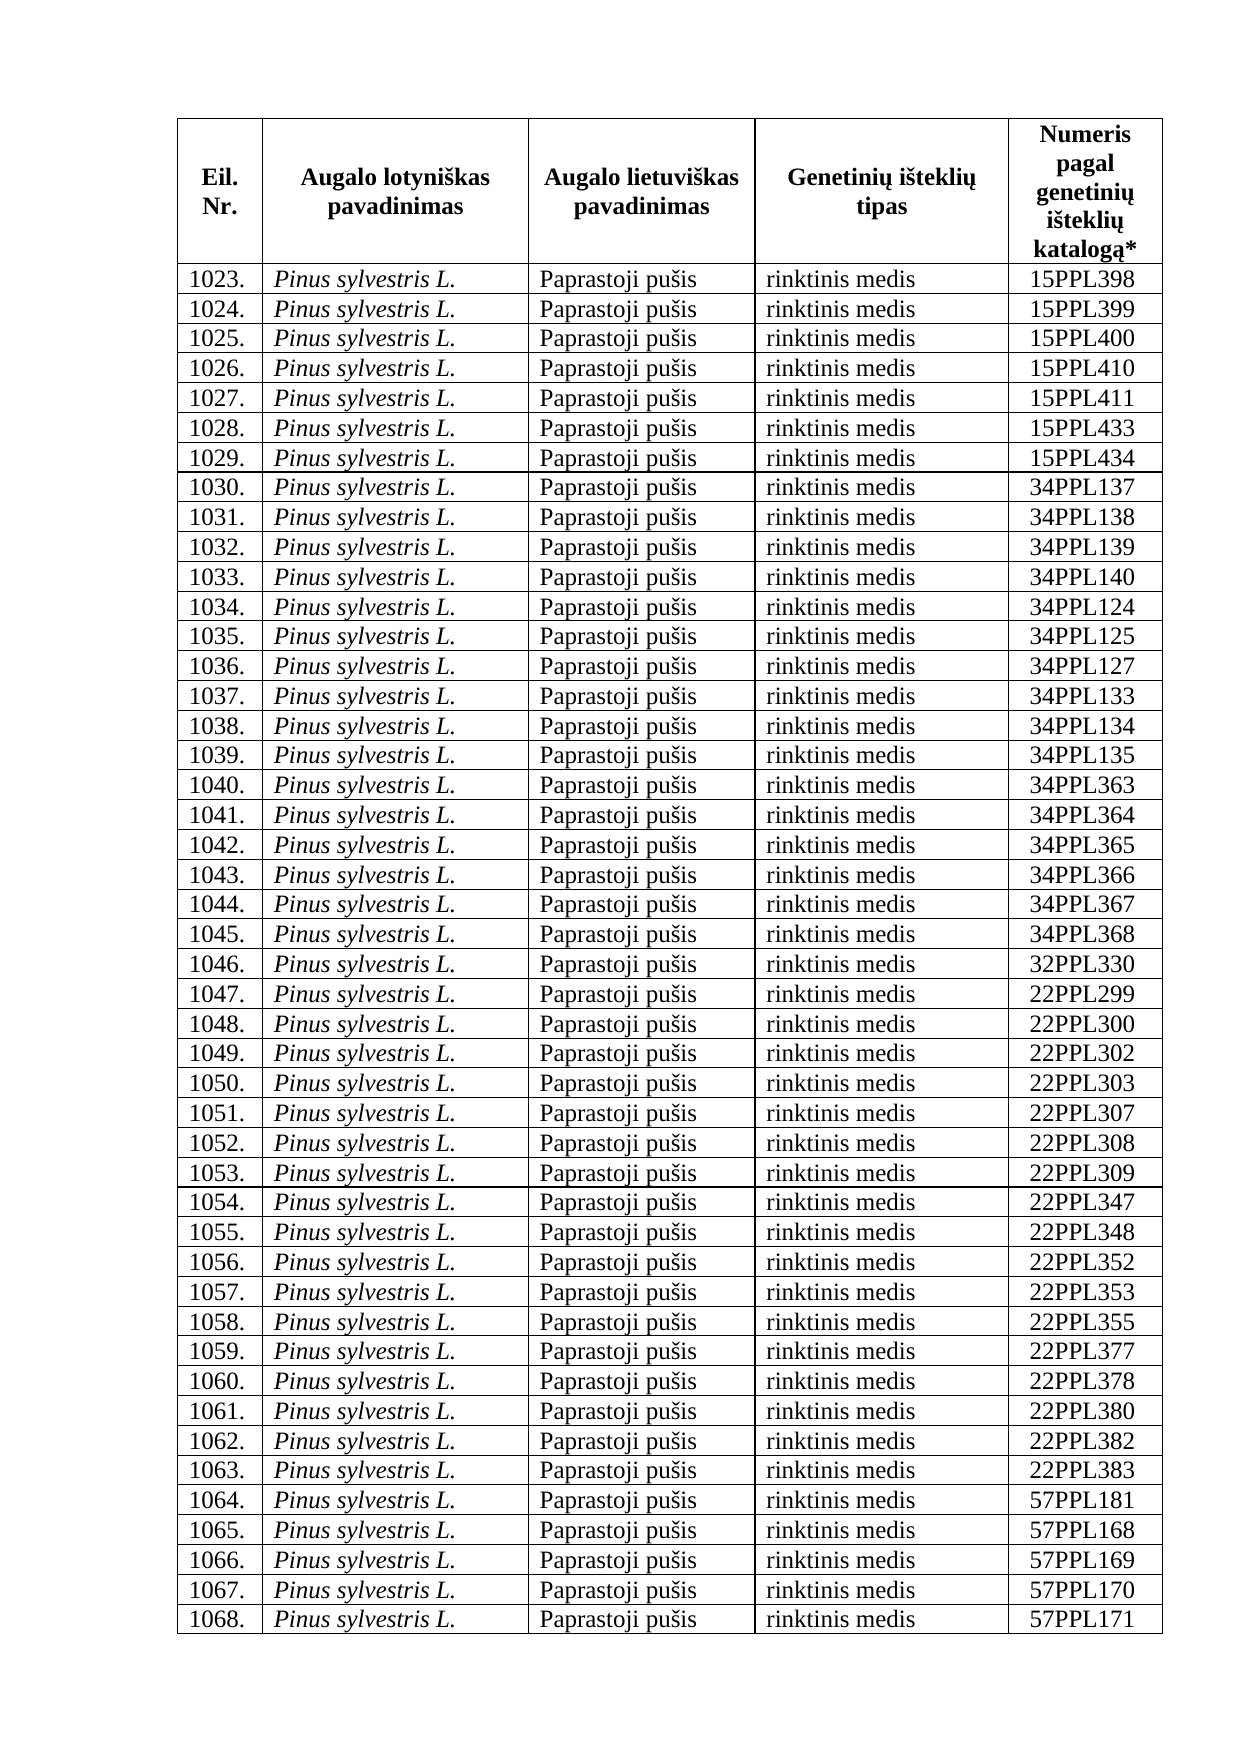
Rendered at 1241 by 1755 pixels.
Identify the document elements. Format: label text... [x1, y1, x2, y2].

table_cell 34PPL125 [1009, 621, 1162, 650]
table_header Genetinių išteklių tipas [756, 119, 1008, 263]
table_cell Pinus sylvestris L. [263, 264, 528, 293]
table_header Eil. Nr. [178, 119, 262, 263]
table_cell 34PPL137 [1009, 473, 1162, 501]
table_cell rinktinis medis [756, 1396, 1008, 1425]
table_cell 57PPL181 [1009, 1485, 1162, 1514]
table_cell Pinus sylvestris L. [263, 294, 528, 322]
table_cell rinktinis medis [756, 1545, 1008, 1574]
table_cell 34PPL363 [1009, 770, 1162, 799]
table_cell rinktinis medis [756, 1098, 1008, 1127]
table_cell 1063. [178, 1456, 262, 1484]
table_cell Pinus sylvestris L. [263, 1336, 528, 1365]
table_cell 1064. [178, 1485, 262, 1514]
table_cell 1042. [178, 830, 262, 859]
table_cell 34PPL365 [1009, 830, 1162, 859]
table_cell Paprastoji pušis [529, 1158, 754, 1186]
table_cell 1068. [178, 1605, 262, 1633]
table_cell 1037. [178, 681, 262, 710]
table_cell Pinus sylvestris L. [263, 1039, 528, 1067]
table_cell 34PPL367 [1009, 890, 1162, 918]
table_cell 1028. [178, 413, 262, 442]
table_cell rinktinis medis [756, 592, 1008, 620]
table_cell Paprastoji pušis [529, 532, 754, 561]
table_cell 1053. [178, 1158, 262, 1186]
table_cell 15PPL410 [1009, 353, 1162, 382]
table_cell Paprastoji pušis [529, 1575, 754, 1603]
table_cell 22PPL309 [1009, 1158, 1162, 1186]
table_cell 1054. [178, 1188, 262, 1216]
table_cell Pinus sylvestris L. [263, 800, 528, 829]
table_cell Pinus sylvestris L. [263, 1575, 528, 1603]
table_cell 22PPL352 [1009, 1247, 1162, 1276]
table_cell 34PPL135 [1009, 741, 1162, 769]
table_header Augalo lotyniškas pavadinimas [263, 119, 528, 263]
table_cell 1038. [178, 711, 262, 739]
table_cell 32PPL330 [1009, 949, 1162, 978]
table_cell Paprastoji pušis [529, 1605, 754, 1633]
table_cell rinktinis medis [756, 949, 1008, 978]
table_cell Pinus sylvestris L. [263, 1068, 528, 1097]
table_cell Pinus sylvestris L. [263, 1545, 528, 1574]
table_cell 1049. [178, 1039, 262, 1067]
table_cell rinktinis medis [756, 264, 1008, 293]
table_cell rinktinis medis [756, 1605, 1008, 1633]
table_cell Pinus sylvestris L. [263, 1307, 528, 1335]
table_header Numeris pagal genetinių išteklių katalogą* [1009, 119, 1162, 263]
table_cell Pinus sylvestris L. [263, 1515, 528, 1544]
table_cell rinktinis medis [756, 1366, 1008, 1395]
table_cell 1055. [178, 1217, 262, 1246]
table_cell Paprastoji pušis [529, 383, 754, 412]
table_cell rinktinis medis [756, 1247, 1008, 1276]
table_cell Paprastoji pušis [529, 1366, 754, 1395]
table_cell 1040. [178, 770, 262, 799]
table_cell 1035. [178, 621, 262, 650]
table_cell rinktinis medis [756, 1456, 1008, 1484]
table_cell Paprastoji pušis [529, 324, 754, 352]
table_cell Pinus sylvestris L. [263, 413, 528, 442]
table_cell Pinus sylvestris L. [263, 1456, 528, 1484]
table_cell 57PPL170 [1009, 1575, 1162, 1603]
table_cell Paprastoji pušis [529, 1188, 754, 1216]
table_cell Paprastoji pušis [529, 1039, 754, 1067]
table_cell rinktinis medis [756, 1277, 1008, 1306]
table_cell 1044. [178, 890, 262, 918]
table_cell 1041. [178, 800, 262, 829]
table_cell rinktinis medis [756, 324, 1008, 352]
table_cell rinktinis medis [756, 383, 1008, 412]
table_cell Paprastoji pušis [529, 264, 754, 293]
table_cell 22PPL299 [1009, 979, 1162, 1008]
table_cell Paprastoji pušis [529, 1098, 754, 1127]
table_cell Paprastoji pušis [529, 1009, 754, 1037]
table_cell 1039. [178, 741, 262, 769]
table_cell rinktinis medis [756, 443, 1008, 471]
table_cell Pinus sylvestris L. [263, 1009, 528, 1037]
table_cell rinktinis medis [756, 681, 1008, 710]
table_cell Pinus sylvestris L. [263, 1158, 528, 1186]
table_cell rinktinis medis [756, 1217, 1008, 1246]
table_cell 1033. [178, 562, 262, 591]
table_cell 34PPL139 [1009, 532, 1162, 561]
table_cell Paprastoji pušis [529, 502, 754, 531]
table_cell 1045. [178, 919, 262, 948]
table_cell Pinus sylvestris L. [263, 443, 528, 471]
table_cell Pinus sylvestris L. [263, 1605, 528, 1633]
table_cell 1036. [178, 651, 262, 680]
table_cell 34PPL364 [1009, 800, 1162, 829]
table_cell rinktinis medis [756, 532, 1008, 561]
table_cell 22PPL348 [1009, 1217, 1162, 1246]
table_cell 15PPL433 [1009, 413, 1162, 442]
table_cell 1046. [178, 949, 262, 978]
table_cell 22PPL307 [1009, 1098, 1162, 1127]
table_cell rinktinis medis [756, 1009, 1008, 1037]
table_cell 57PPL168 [1009, 1515, 1162, 1544]
table_cell rinktinis medis [756, 800, 1008, 829]
table_cell rinktinis medis [756, 621, 1008, 650]
table_cell rinktinis medis [756, 890, 1008, 918]
table_cell Paprastoji pušis [529, 681, 754, 710]
table_cell 22PPL378 [1009, 1366, 1162, 1395]
table_cell rinktinis medis [756, 1158, 1008, 1186]
table_cell 22PPL303 [1009, 1068, 1162, 1097]
table_cell Paprastoji pušis [529, 949, 754, 978]
table_cell Pinus sylvestris L. [263, 324, 528, 352]
table_cell Pinus sylvestris L. [263, 502, 528, 531]
table_cell Paprastoji pušis [529, 1068, 754, 1097]
table_cell rinktinis medis [756, 741, 1008, 769]
table_cell Paprastoji pušis [529, 1336, 754, 1365]
table_cell Paprastoji pušis [529, 890, 754, 918]
table_cell 1052. [178, 1128, 262, 1157]
table_cell Pinus sylvestris L. [263, 1247, 528, 1276]
table_cell Pinus sylvestris L. [263, 979, 528, 1008]
table_cell Pinus sylvestris L. [263, 949, 528, 978]
table_cell 1050. [178, 1068, 262, 1097]
table_cell Pinus sylvestris L. [263, 1188, 528, 1216]
table_cell rinktinis medis [756, 1188, 1008, 1216]
table_header Augalo lietuviškas pavadinimas [529, 119, 754, 263]
table_cell rinktinis medis [756, 1128, 1008, 1157]
table_cell Paprastoji pušis [529, 830, 754, 859]
table_cell Paprastoji pušis [529, 1307, 754, 1335]
table_cell 34PPL133 [1009, 681, 1162, 710]
table_cell 22PPL347 [1009, 1188, 1162, 1216]
table_cell 1057. [178, 1277, 262, 1306]
table_cell Pinus sylvestris L. [263, 830, 528, 859]
table_cell 1024. [178, 294, 262, 322]
table_cell rinktinis medis [756, 353, 1008, 382]
table_cell Paprastoji pušis [529, 1426, 754, 1454]
table_cell 1060. [178, 1366, 262, 1395]
table_cell 1056. [178, 1247, 262, 1276]
table_cell 1025. [178, 324, 262, 352]
table_cell Paprastoji pušis [529, 711, 754, 739]
table_cell 22PPL308 [1009, 1128, 1162, 1157]
table_cell rinktinis medis [756, 830, 1008, 859]
table_cell 34PPL366 [1009, 860, 1162, 888]
table_cell Paprastoji pušis [529, 621, 754, 650]
table_cell Paprastoji pušis [529, 1247, 754, 1276]
table_cell 34PPL368 [1009, 919, 1162, 948]
table_cell 34PPL124 [1009, 592, 1162, 620]
table_cell 22PPL383 [1009, 1456, 1162, 1484]
table_cell Paprastoji pušis [529, 443, 754, 471]
table_cell rinktinis medis [756, 711, 1008, 739]
table_cell Pinus sylvestris L. [263, 1128, 528, 1157]
table_cell 57PPL171 [1009, 1605, 1162, 1633]
table_cell Paprastoji pušis [529, 1277, 754, 1306]
table_cell 34PPL140 [1009, 562, 1162, 591]
table_cell Paprastoji pušis [529, 294, 754, 322]
table_cell Pinus sylvestris L. [263, 1098, 528, 1127]
table_cell Pinus sylvestris L. [263, 592, 528, 620]
table_cell Pinus sylvestris L. [263, 860, 528, 888]
table_cell Pinus sylvestris L. [263, 681, 528, 710]
table_cell 22PPL355 [1009, 1307, 1162, 1335]
table_cell 15PPL400 [1009, 324, 1162, 352]
table_cell rinktinis medis [756, 979, 1008, 1008]
table_cell 22PPL302 [1009, 1039, 1162, 1067]
table_cell 1062. [178, 1426, 262, 1454]
table_cell rinktinis medis [756, 860, 1008, 888]
table_cell Pinus sylvestris L. [263, 621, 528, 650]
table_cell Paprastoji pušis [529, 800, 754, 829]
table_cell rinktinis medis [756, 770, 1008, 799]
table_cell 1048. [178, 1009, 262, 1037]
table_cell 34PPL127 [1009, 651, 1162, 680]
table_cell Pinus sylvestris L. [263, 919, 528, 948]
table_cell Paprastoji pušis [529, 651, 754, 680]
table_cell Pinus sylvestris L. [263, 741, 528, 769]
table_cell rinktinis medis [756, 651, 1008, 680]
table_cell Paprastoji pušis [529, 1217, 754, 1246]
table_cell Pinus sylvestris L. [263, 1277, 528, 1306]
table_cell 1026. [178, 353, 262, 382]
table_cell Pinus sylvestris L. [263, 890, 528, 918]
table_cell Pinus sylvestris L. [263, 1366, 528, 1395]
table_cell Pinus sylvestris L. [263, 711, 528, 739]
table_cell Paprastoji pušis [529, 1396, 754, 1425]
table_cell 1051. [178, 1098, 262, 1127]
table_cell Pinus sylvestris L. [263, 1217, 528, 1246]
table_cell 1032. [178, 532, 262, 561]
table_cell 1023. [178, 264, 262, 293]
table_cell 15PPL411 [1009, 383, 1162, 412]
table_cell 1027. [178, 383, 262, 412]
table_cell rinktinis medis [756, 562, 1008, 591]
table_cell rinktinis medis [756, 1336, 1008, 1365]
table_cell Paprastoji pušis [529, 741, 754, 769]
table_cell Paprastoji pušis [529, 353, 754, 382]
table_cell Pinus sylvestris L. [263, 1426, 528, 1454]
table_cell 22PPL300 [1009, 1009, 1162, 1037]
table_cell 1043. [178, 860, 262, 888]
table_cell Pinus sylvestris L. [263, 562, 528, 591]
table_cell rinktinis medis [756, 502, 1008, 531]
table_cell Pinus sylvestris L. [263, 1396, 528, 1425]
table_cell Paprastoji pušis [529, 413, 754, 442]
table_cell 22PPL382 [1009, 1426, 1162, 1454]
table_cell Paprastoji pušis [529, 1456, 754, 1484]
table_cell rinktinis medis [756, 1515, 1008, 1544]
table_cell rinktinis medis [756, 413, 1008, 442]
table_cell 15PPL434 [1009, 443, 1162, 471]
table_cell 22PPL380 [1009, 1396, 1162, 1425]
table_cell Pinus sylvestris L. [263, 770, 528, 799]
table_cell Paprastoji pušis [529, 1515, 754, 1544]
table_cell 34PPL138 [1009, 502, 1162, 531]
table_cell Pinus sylvestris L. [263, 383, 528, 412]
table_cell Paprastoji pušis [529, 979, 754, 1008]
table_cell 34PPL134 [1009, 711, 1162, 739]
table_cell Paprastoji pušis [529, 1545, 754, 1574]
table_cell Paprastoji pušis [529, 919, 754, 948]
table_cell 1067. [178, 1575, 262, 1603]
table_cell rinktinis medis [756, 1426, 1008, 1454]
table_cell rinktinis medis [756, 1485, 1008, 1514]
table_cell rinktinis medis [756, 294, 1008, 322]
table_cell rinktinis medis [756, 473, 1008, 501]
table_cell Pinus sylvestris L. [263, 1485, 528, 1514]
table_cell Paprastoji pušis [529, 592, 754, 620]
table_cell rinktinis medis [756, 1575, 1008, 1603]
table_cell 15PPL398 [1009, 264, 1162, 293]
table_cell 1030. [178, 473, 262, 501]
table_cell rinktinis medis [756, 1068, 1008, 1097]
table_cell 1065. [178, 1515, 262, 1544]
table_cell Paprastoji pušis [529, 1128, 754, 1157]
table_cell 15PPL399 [1009, 294, 1162, 322]
table_cell Paprastoji pušis [529, 770, 754, 799]
table_cell rinktinis medis [756, 1307, 1008, 1335]
table_cell Pinus sylvestris L. [263, 651, 528, 680]
table_cell 1029. [178, 443, 262, 471]
table_cell Pinus sylvestris L. [263, 532, 528, 561]
table_cell 1047. [178, 979, 262, 1008]
table_cell 57PPL169 [1009, 1545, 1162, 1574]
table_cell Paprastoji pušis [529, 562, 754, 591]
table_cell 22PPL377 [1009, 1336, 1162, 1365]
table_cell 1031. [178, 502, 262, 531]
table_cell 1034. [178, 592, 262, 620]
table_cell rinktinis medis [756, 1039, 1008, 1067]
table_cell 1061. [178, 1396, 262, 1425]
table_cell 1066. [178, 1545, 262, 1574]
table_cell Paprastoji pušis [529, 1485, 754, 1514]
table_cell 22PPL353 [1009, 1277, 1162, 1306]
table_cell 1058. [178, 1307, 262, 1335]
table_cell Pinus sylvestris L. [263, 353, 528, 382]
table_cell Paprastoji pušis [529, 860, 754, 888]
table_cell Paprastoji pušis [529, 473, 754, 501]
table_cell Pinus sylvestris L. [263, 473, 528, 501]
table_cell rinktinis medis [756, 919, 1008, 948]
table_cell 1059. [178, 1336, 262, 1365]
